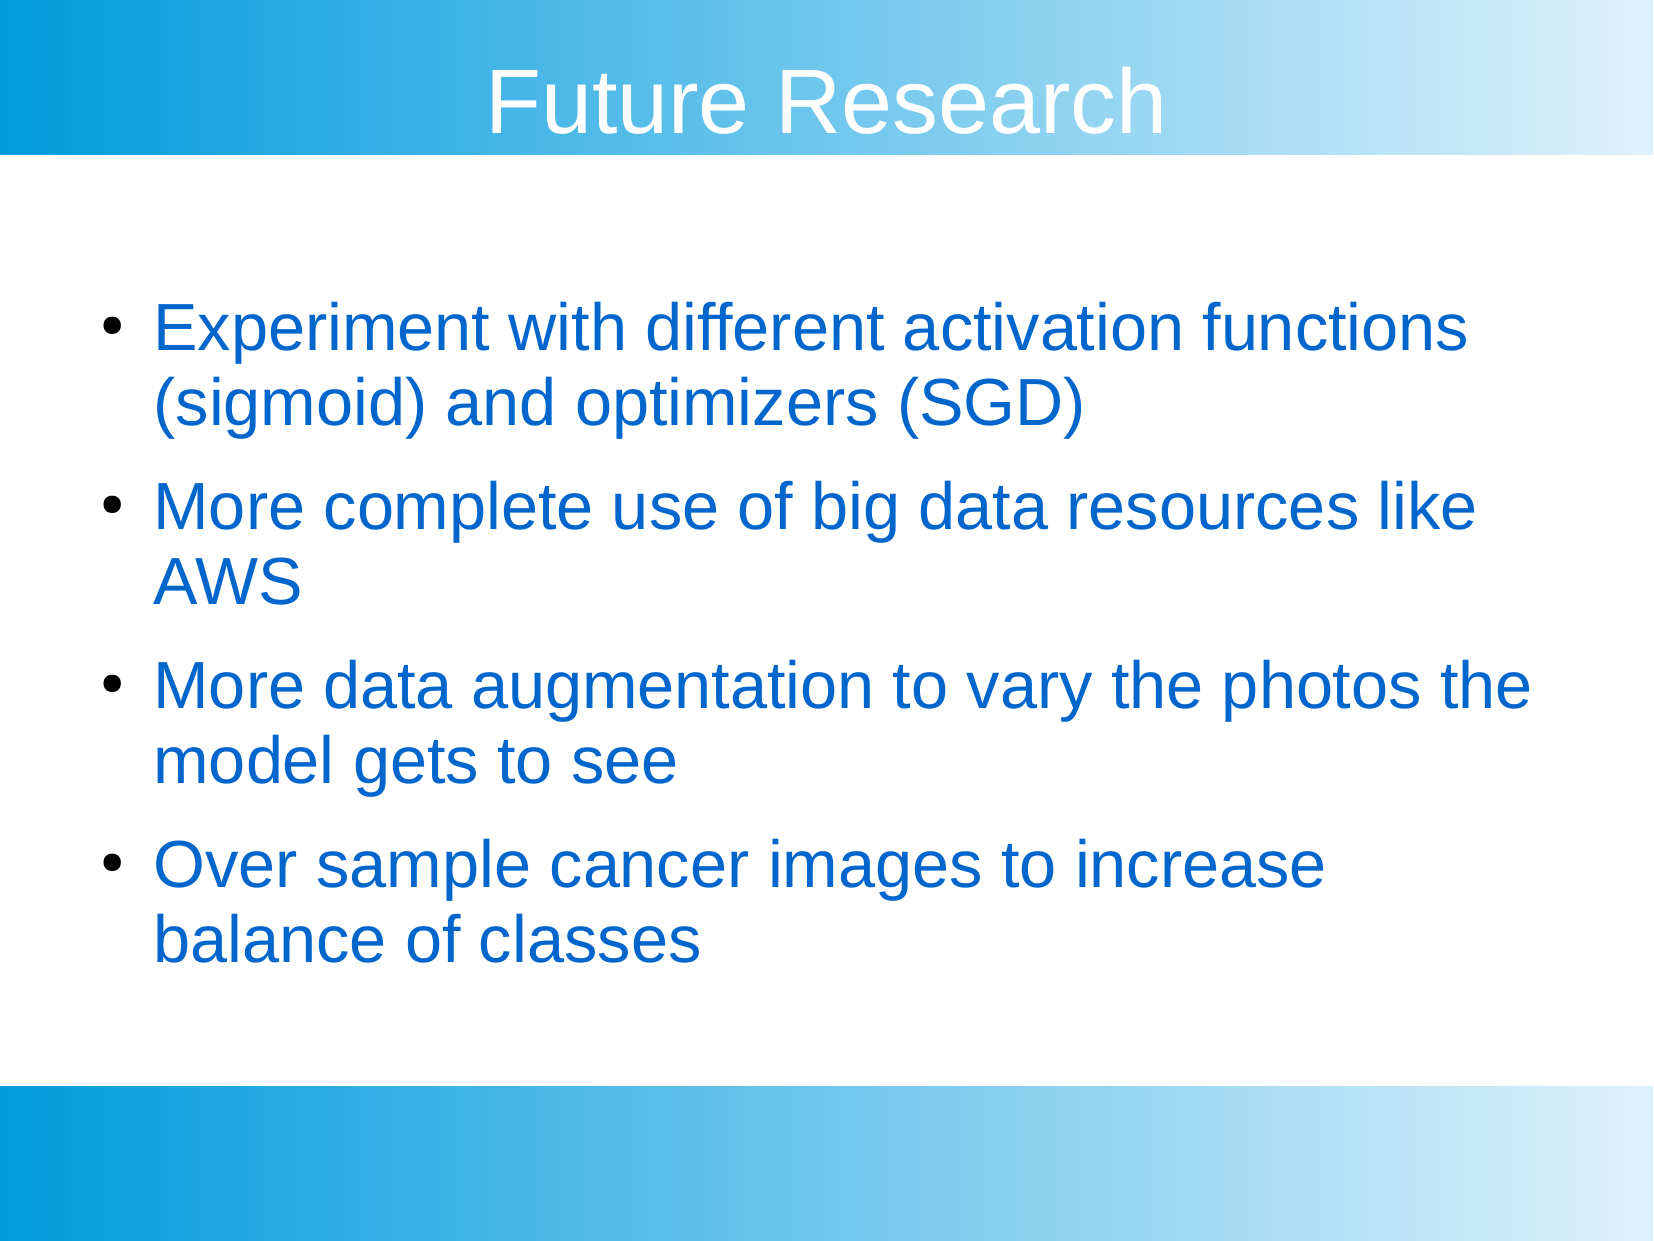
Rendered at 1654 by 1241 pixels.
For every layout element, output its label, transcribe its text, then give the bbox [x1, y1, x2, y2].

title Future Research [82, 49, 1571, 155]
list Experiment with different activation functions (sigmoid) and optimizers (SGD) More complete use of big data resources like AWS More data augmentation to vary the photos the model gets to see Over sample cancer images to increase balance of classes [82, 290, 1571, 1010]
